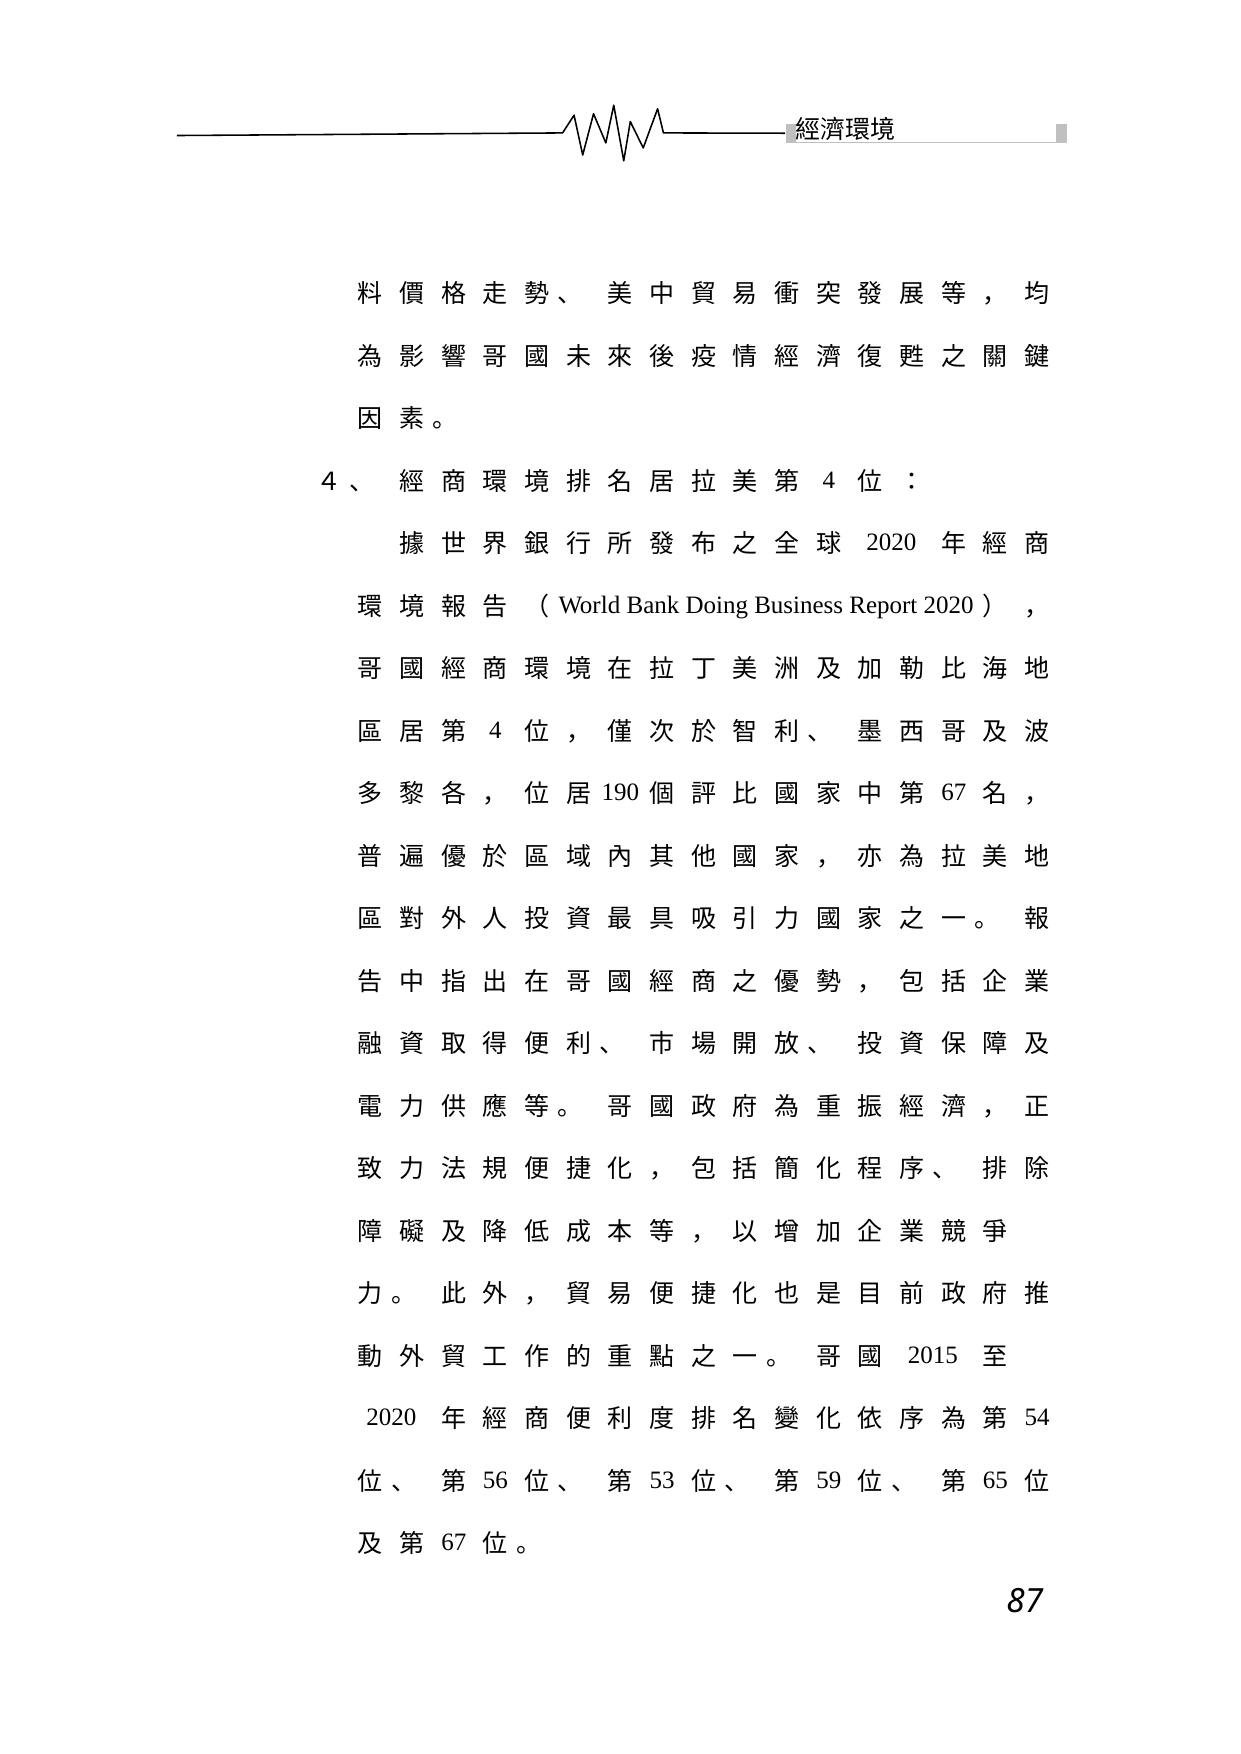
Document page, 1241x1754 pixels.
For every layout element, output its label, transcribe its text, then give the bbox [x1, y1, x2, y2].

text ４、經商環境排名居拉美第4位： [281, 438, 1058, 500]
text 料價格走勢、美中貿易衝突發展等，均為影響哥國未來後疫情經濟復甦之關鍵因素。 [330, 250, 1058, 438]
text 據世界銀行所發布之全球2020年經商環境報告（World Bank Doing Business Report 2020），哥國經商環境在拉丁美洲及加勒比海地區居第4位，僅次於智利、墨西哥及波多黎各，位居190個評比國家中第67名，普遍優於區域內其他國家，亦為拉美地區對外人投資最具吸引力國家之一。報告中指出在哥國經商之優勢，包括企業融資取得便利、市場開放、投資保障及電力供應等。哥國政府為重振經濟，正致力法規便捷化，包括簡化程序、排除障礙及降低成本等，以增加企業競爭力。此外，貿易便捷化也是目前政府推動外貿工作的重點之一。哥國2015至2020年經商便利度排名變化依序為第54位、第56位、第53位、第59位、第65位及第67位。 [330, 500, 1058, 1563]
